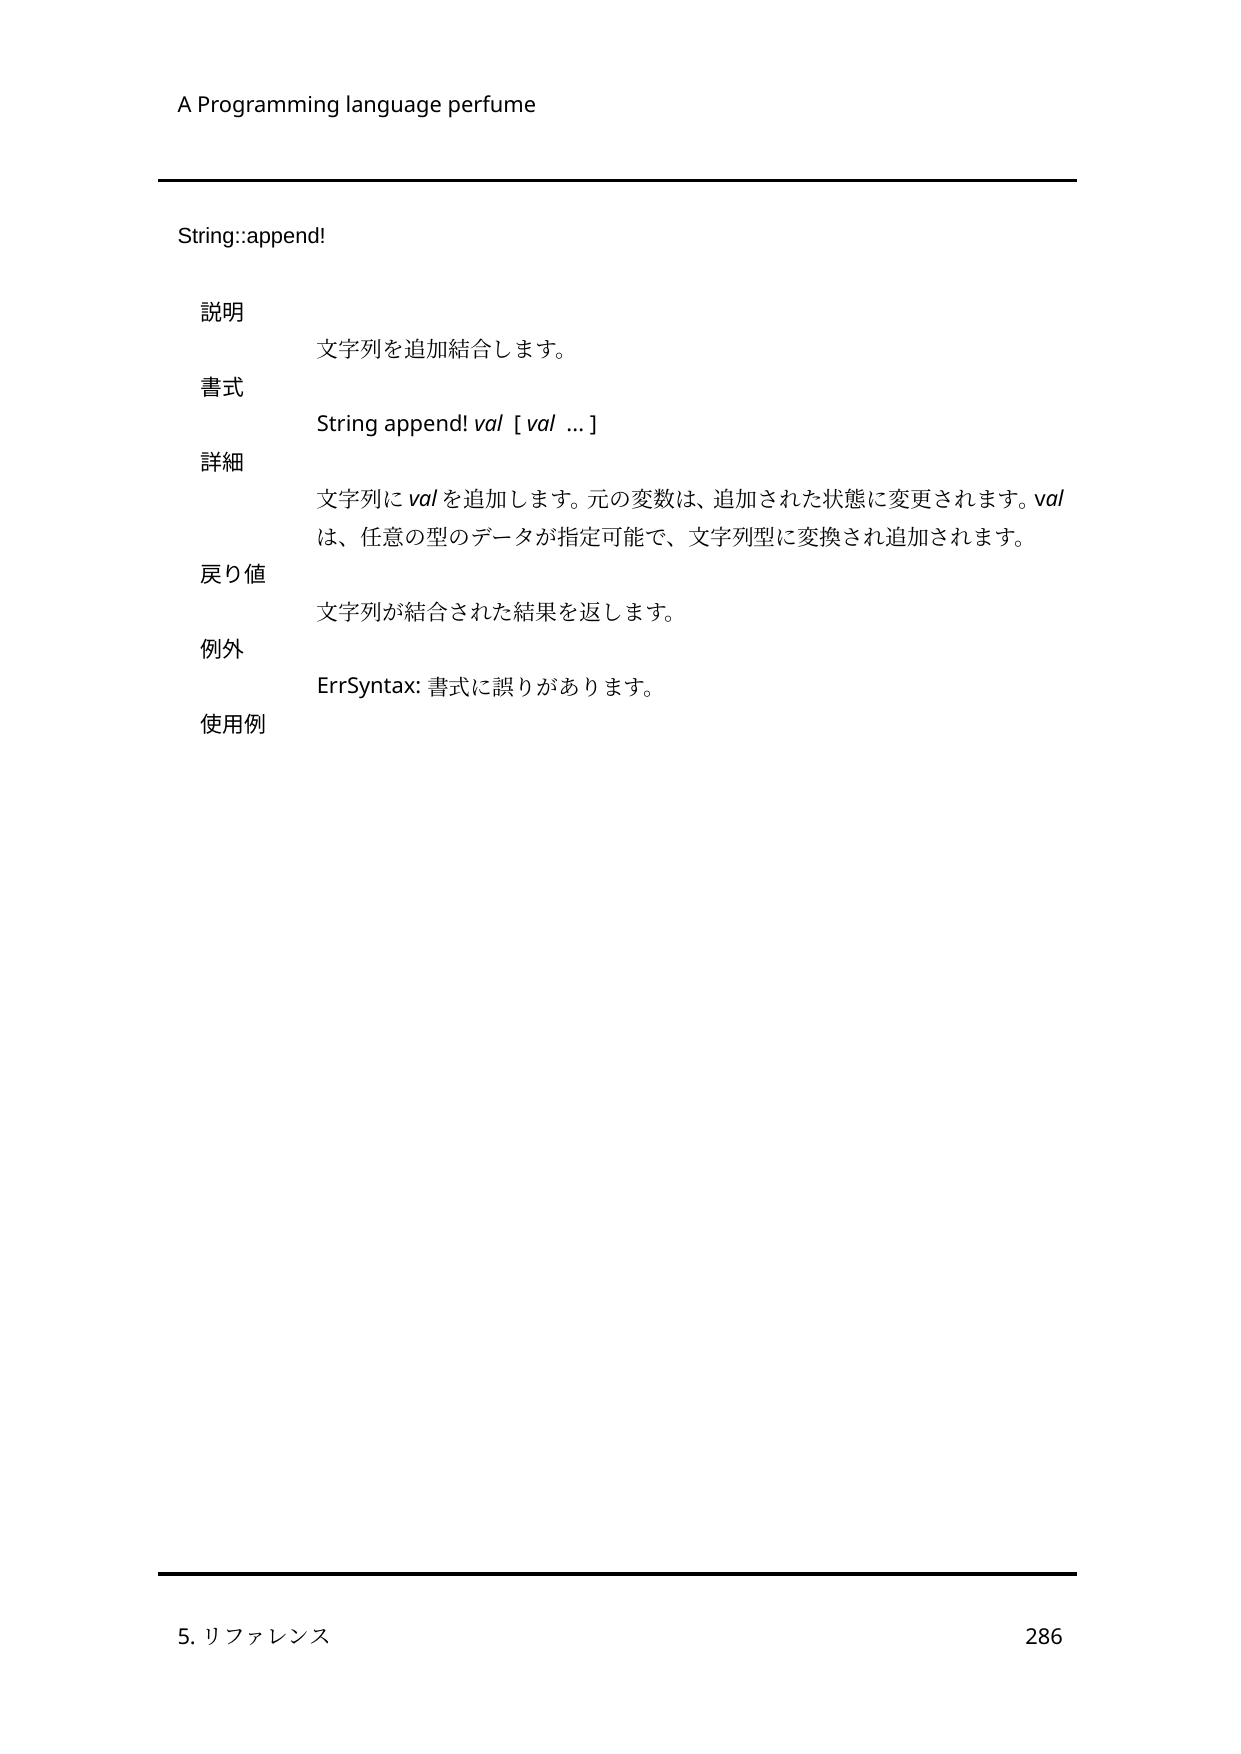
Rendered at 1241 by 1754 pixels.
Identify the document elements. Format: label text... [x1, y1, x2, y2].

table_cell 使用例 [200, 704, 317, 779]
subtitle String::append! [177, 217, 1063, 254]
table_cell String append! val [ val ... ] [317, 367, 1063, 442]
table_header 説明 [200, 292, 317, 367]
table_cell ErrSyntax: 書式に誤りがあります。 [317, 629, 1063, 704]
table_cell 文字列にvalを追加します。元の変数は、追加された状態に変更されます。valは、任意の型のデータが指定可能で、文字列型に変換され追加されます。 [317, 442, 1063, 554]
table_cell 書式 [200, 367, 317, 442]
table_cell 文字列が結合された結果を返します。 [317, 554, 1063, 629]
table_cell 戻り値 [200, 554, 317, 629]
table_cell 例外 [200, 629, 317, 704]
table_cell 詳細 [200, 442, 317, 554]
table_cell [317, 704, 1063, 779]
table_header 文字列を追加結合します。 [317, 292, 1063, 367]
